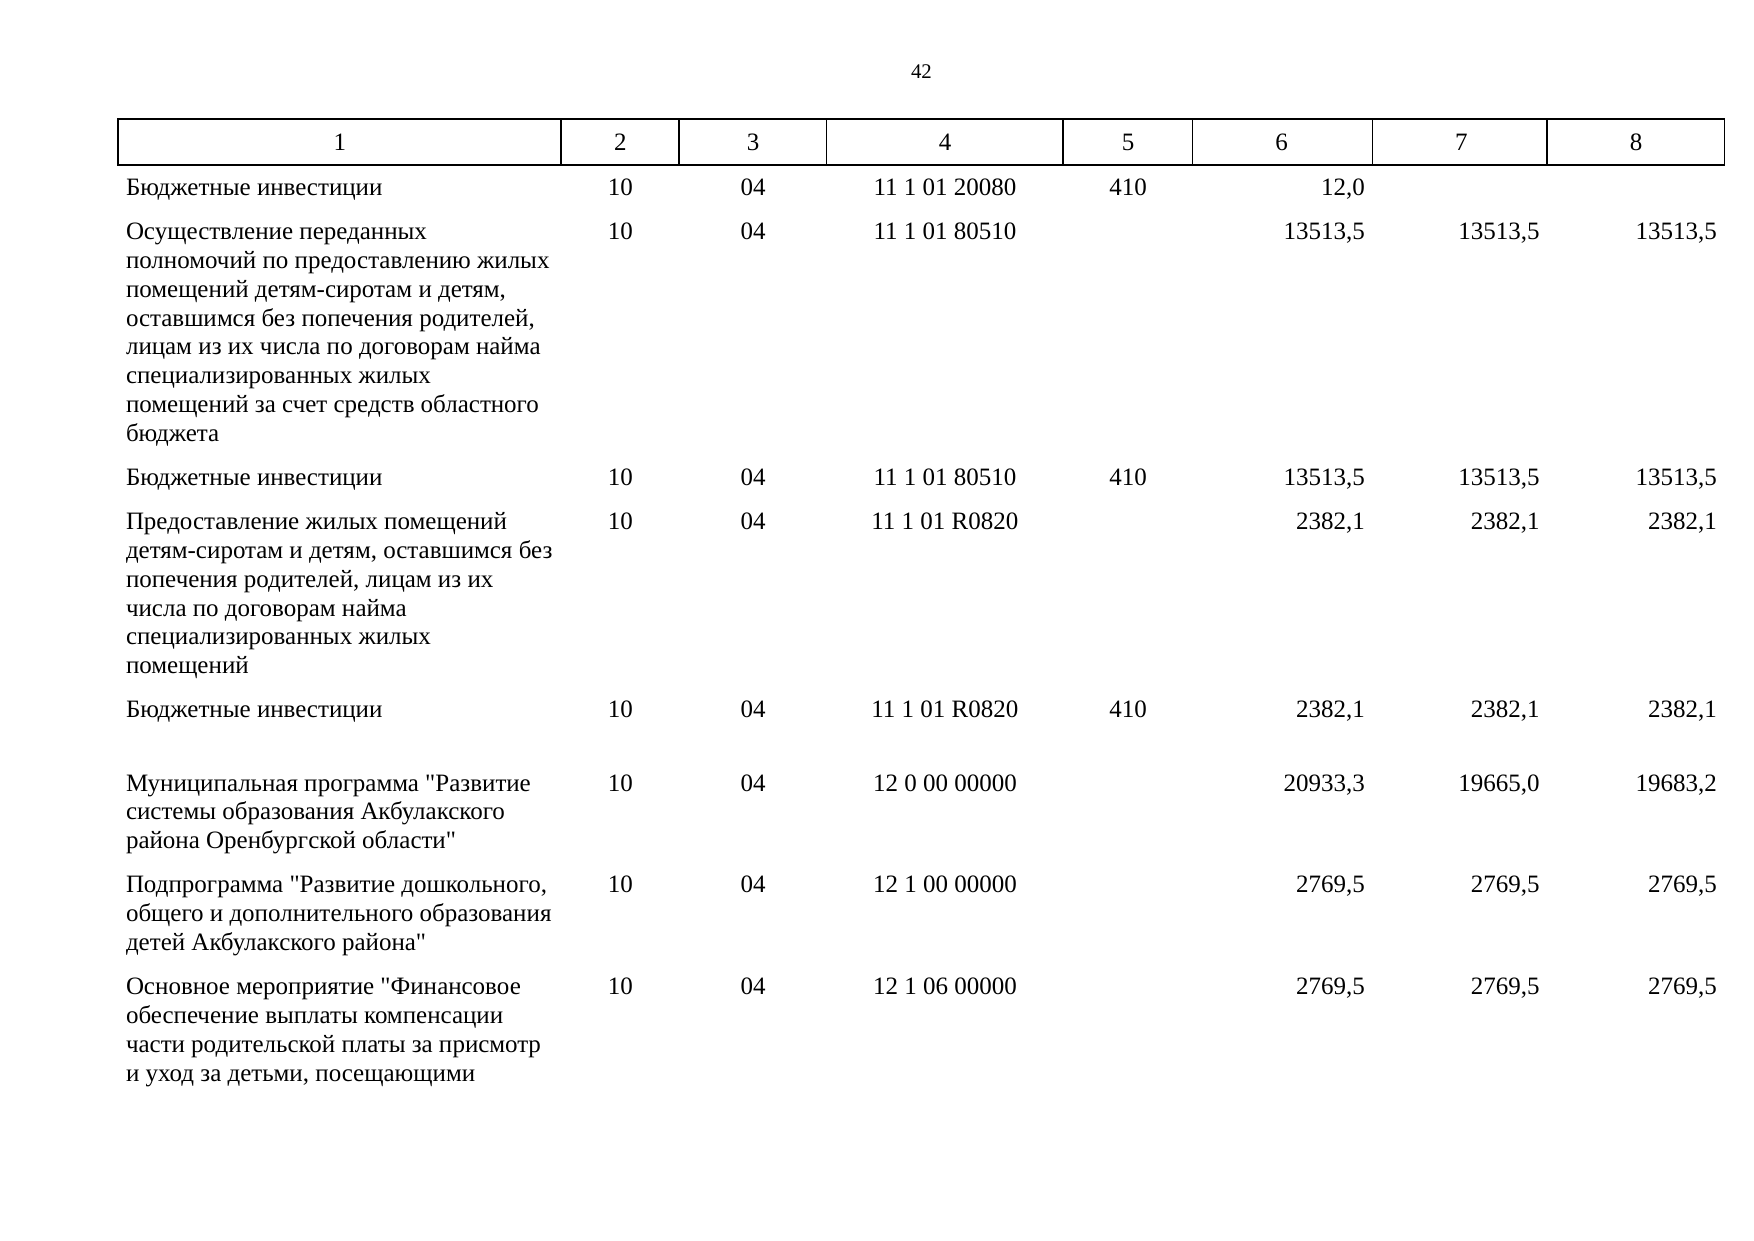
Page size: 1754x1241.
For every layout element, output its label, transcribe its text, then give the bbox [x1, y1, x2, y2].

table_cell 04 [679, 166, 827, 208]
table_cell 10 [561, 760, 679, 862]
table_cell [1372, 166, 1547, 208]
table_cell Основное мероприятие "Финансовое обеспечение выплаты компенсации части родительской платы за присмотр и уход за детьми, посещающими [118, 964, 561, 1094]
table_cell 13513,5 [1372, 209, 1547, 454]
table_cell 410 [1063, 687, 1193, 760]
table_header [1193, 120, 1372, 164]
table_cell 04 [679, 964, 827, 1094]
table_cell Бюджетные инвестиции [118, 687, 561, 760]
table_cell 12 1 06 00000 [827, 964, 1063, 1094]
table_cell 11 1 01 80510 [827, 209, 1063, 454]
table_header [562, 120, 678, 164]
table_cell 410 [1063, 454, 1193, 498]
table_cell 2382,1 [1547, 687, 1724, 760]
table_cell 2382,1 [1372, 499, 1547, 687]
table_header 6 [1201, 128, 1362, 156]
table_header 8 [1555, 128, 1716, 156]
table_cell [1063, 964, 1193, 1094]
table_cell Бюджетные инвестиции [118, 166, 561, 208]
table_cell Муниципальная программа "Развитие системы образования Акбулакского района Оренбургской области" [118, 760, 561, 862]
table_cell 11 1 01 R0820 [827, 687, 1063, 760]
table_cell 12 1 00 00000 [827, 862, 1063, 963]
table_cell 13513,5 [1193, 209, 1372, 454]
table_cell 2382,1 [1547, 499, 1724, 687]
table_cell 13513,5 [1193, 454, 1372, 498]
table_cell 11 1 01 R0820 [827, 499, 1063, 687]
table_cell 19683,2 [1547, 760, 1724, 862]
table_cell 19665,0 [1372, 760, 1547, 862]
table_cell 04 [679, 499, 827, 687]
table_cell [1063, 499, 1193, 687]
table_header 4 [835, 128, 1055, 156]
table_cell Подпрограмма "Развитие дошкольного, общего и дополнительного образования детей Акбулакского района" [118, 862, 561, 963]
table_cell 10 [561, 209, 679, 454]
table_cell 2769,5 [1547, 862, 1724, 963]
table_header 1 [126, 128, 553, 156]
table_header [680, 120, 826, 164]
table_cell 10 [561, 862, 679, 963]
table_header [119, 120, 560, 164]
table_cell 10 [561, 166, 679, 208]
table_header [1373, 120, 1546, 164]
table_cell 04 [679, 209, 827, 454]
table_cell 2769,5 [1193, 862, 1372, 963]
table_cell 13513,5 [1547, 209, 1724, 454]
table_cell 410 [1063, 166, 1193, 208]
table_header 3 [687, 128, 819, 156]
table_cell 2769,5 [1547, 964, 1724, 1094]
table_header 5 [1071, 128, 1185, 156]
table_cell [1063, 862, 1193, 963]
table_cell 10 [561, 964, 679, 1094]
table_cell 10 [561, 687, 679, 760]
table_cell 20933,3 [1193, 760, 1372, 862]
table_header 2 [569, 128, 671, 156]
table_cell 04 [679, 454, 827, 498]
table_cell 12,0 [1193, 166, 1372, 208]
table_cell 2769,5 [1372, 862, 1547, 963]
table_cell 11 1 01 80510 [827, 454, 1063, 498]
table_cell Бюджетные инвестиции [118, 454, 561, 498]
table_cell 04 [679, 760, 827, 862]
table_header [1064, 120, 1192, 164]
table_cell 2769,5 [1193, 964, 1372, 1094]
table_cell 04 [679, 687, 827, 760]
table_cell 2769,5 [1372, 964, 1547, 1094]
table_cell Осуществление переданных полномочий по предоставлению жилых помещений детям-сиротам и детям, оставшимся без попечения родителей, лицам из их числа по договорам найма специализированных жилых помещений за счет средств областного бюджета [118, 209, 561, 454]
table_header [1548, 120, 1724, 164]
table_cell 10 [561, 454, 679, 498]
table_cell 11 1 01 20080 [827, 166, 1063, 208]
table_cell Предоставление жилых помещений детям-сиротам и детям, оставшимся без попечения родителей, лицам из их числа по договорам найма специализированных жилых помещений [118, 499, 561, 687]
table_cell [1063, 209, 1193, 454]
table_cell 13513,5 [1372, 454, 1547, 498]
table_cell 13513,5 [1547, 454, 1724, 498]
table_cell 12 0 00 00000 [827, 760, 1063, 862]
table_cell 2382,1 [1372, 687, 1547, 760]
table_cell [1547, 166, 1724, 208]
table_header 7 [1380, 128, 1542, 156]
table_cell 2382,1 [1193, 687, 1372, 760]
table_cell 04 [679, 862, 827, 963]
table_cell [1063, 760, 1193, 862]
table_cell 10 [561, 499, 679, 687]
table_header [827, 120, 1062, 164]
table_cell 2382,1 [1193, 499, 1372, 687]
